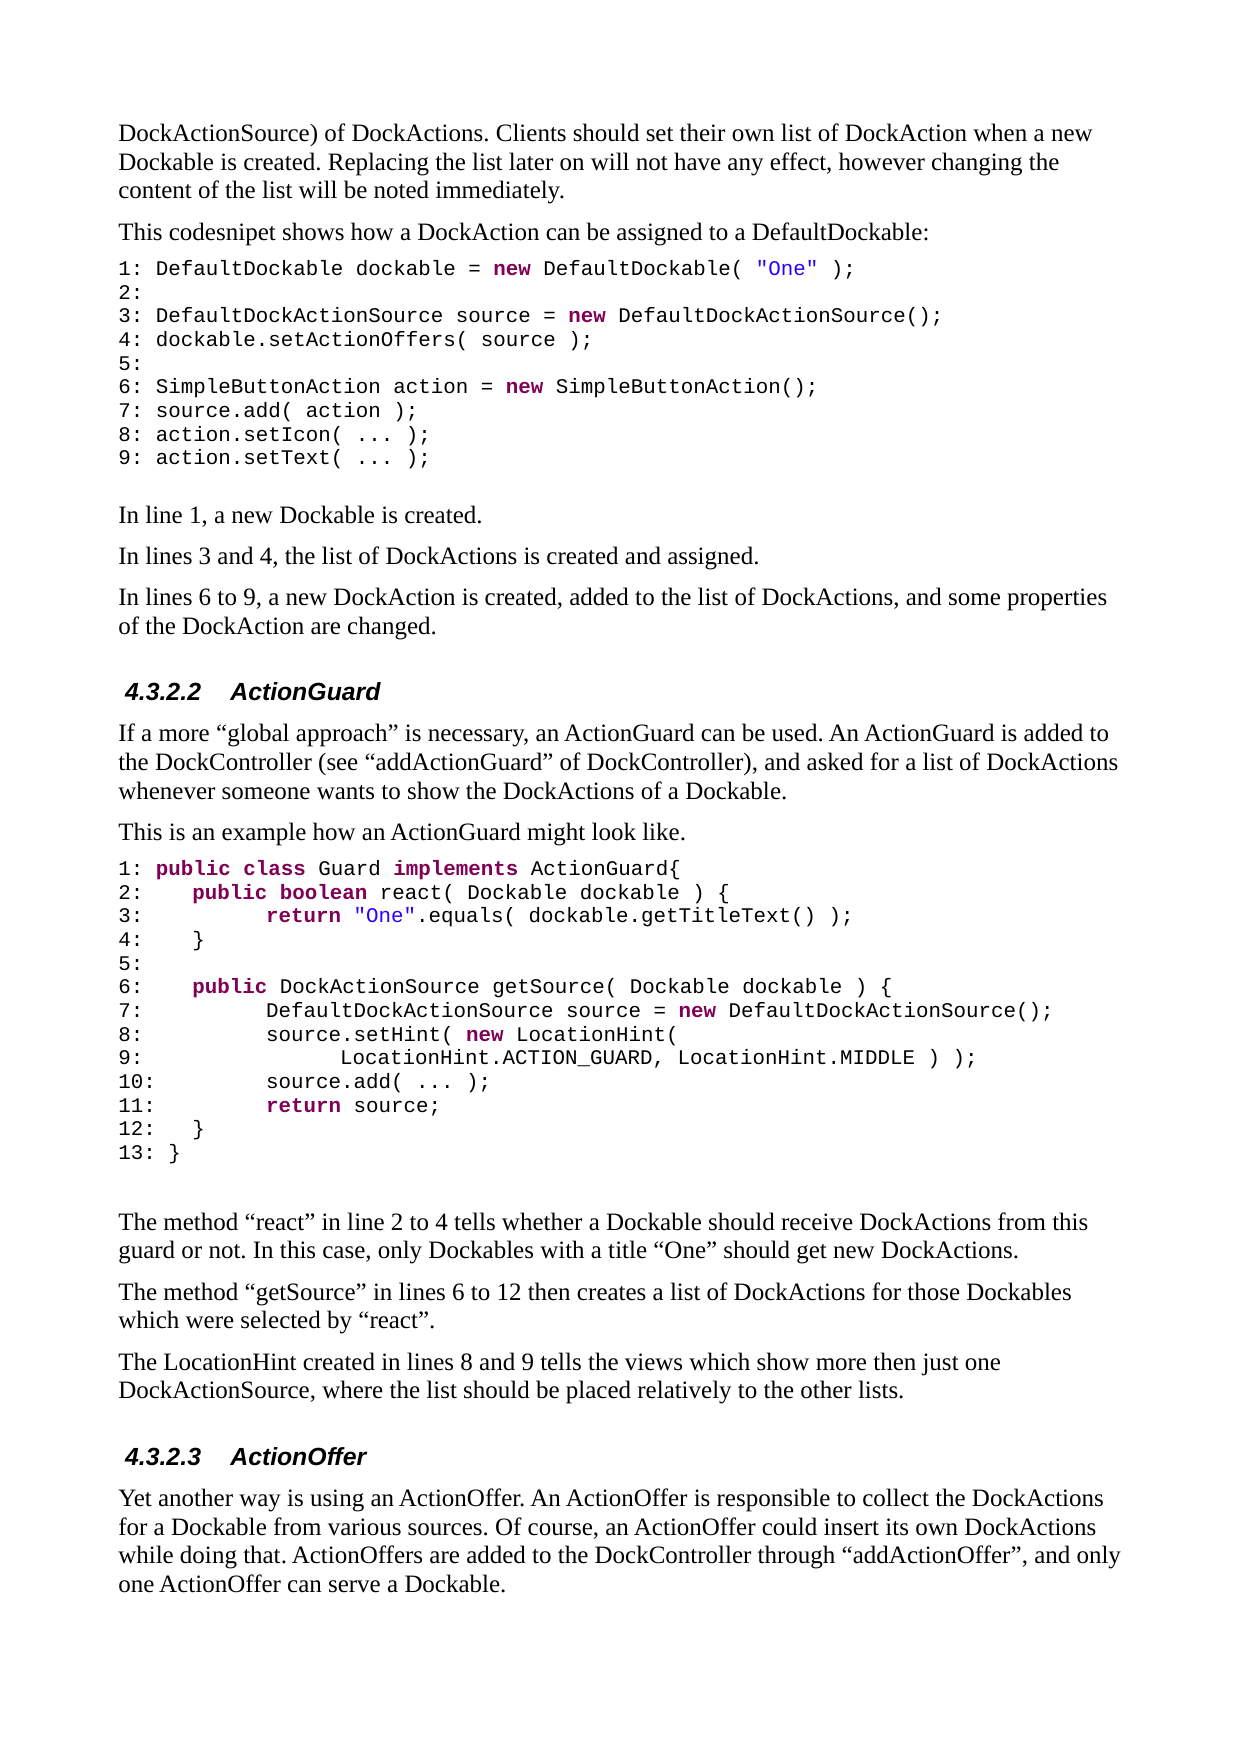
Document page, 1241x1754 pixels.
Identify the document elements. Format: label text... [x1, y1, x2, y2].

text 6: SimpleButtonAction action = new SimpleButtonAction(); [118, 376, 1122, 400]
text Yet another way is using an ActionOffer. An ActionOffer is responsible to collect the DockActions for a Dockable from various sources. Of course, an ActionOffer could insert its own DockActions while doing that. ActionOffers are added to the DockController through “addActionOffer”, and only one ActionOffer can serve a Dockable. [118, 1483, 1122, 1598]
text 11: return source; [118, 1095, 1122, 1118]
text 4: } [118, 929, 1122, 953]
text 7: DefaultDockActionSource source = new DefaultDockActionSource(); [118, 1000, 1122, 1024]
text 5: [118, 953, 1122, 976]
subtitle ActionGuard [118, 677, 1122, 706]
subtitle ActionOffer [118, 1442, 1122, 1470]
text DockActionSource) of DockActions. Clients should set their own list of DockAction when a new Dockable is created. Replacing the list later on will not have any effect, however changing the content of the list will be noted immediately. [118, 118, 1122, 204]
text 1: public class Guard implements ActionGuard{ [118, 858, 1122, 882]
text 4: dockable.setActionOffers( source ); [118, 329, 1122, 353]
text 7: source.add( action ); [118, 400, 1122, 424]
text 8: action.setIcon( ... ); [118, 424, 1122, 447]
text 9: action.setText( ... ); [118, 447, 1122, 471]
text The method “getSource” in lines 6 to 12 then creates a list of DockActions for those Dockables which were selected by “react”. [118, 1277, 1122, 1334]
text In line 1, a new Dockable is created. [118, 500, 1122, 528]
text The LocationHint created in lines 8 and 9 tells the views which show more then just one DockActionSource, where the list should be placed relatively to the other lists. [118, 1347, 1122, 1404]
text 3: DefaultDockActionSource source = new DefaultDockActionSource(); [118, 305, 1122, 329]
text This is an example how an ActionGuard might look like. [118, 817, 1122, 846]
text 1: DefaultDockable dockable = new DefaultDockable( "One" ); [118, 258, 1122, 282]
text In lines 3 and 4, the list of DockActions is created and assigned. [118, 541, 1122, 570]
text In lines 6 to 9, a new DockAction is created, added to the list of DockActions, and some properties of the DockAction are changed. [118, 582, 1122, 640]
text 8: source.setHint( new LocationHint( [118, 1024, 1122, 1047]
text 9: LocationHint.ACTION_GUARD, LocationHint.MIDDLE ) ); [118, 1047, 1122, 1071]
text 13: } [118, 1142, 1122, 1166]
text 2: public boolean react( Dockable dockable ) { [118, 882, 1122, 906]
text 3: return "One".equals( dockable.getTitleText() ); [118, 906, 1122, 929]
text If a more “global approach” is necessary, an ActionGuard can be used. An ActionGuard is added to the DockController (see “addActionGuard” of DockController), and asked for a list of DockActions whenever someone wants to show the DockActions of a Dockable. [118, 718, 1122, 804]
text 10: source.add( ... ); [118, 1071, 1122, 1095]
text 2: [118, 282, 1122, 305]
text 12: } [118, 1118, 1122, 1142]
text The method “react” in line 2 to 4 tells whether a Dockable should receive DockActions from this guard or not. In this case, only Dockables with a title “One” should get new DockActions. [118, 1207, 1122, 1264]
text 6: public DockActionSource getSource( Dockable dockable ) { [118, 976, 1122, 1000]
text 5: [118, 353, 1122, 376]
text This codesnipet shows how a DockAction can be assigned to a DefaultDockable: [118, 217, 1122, 246]
